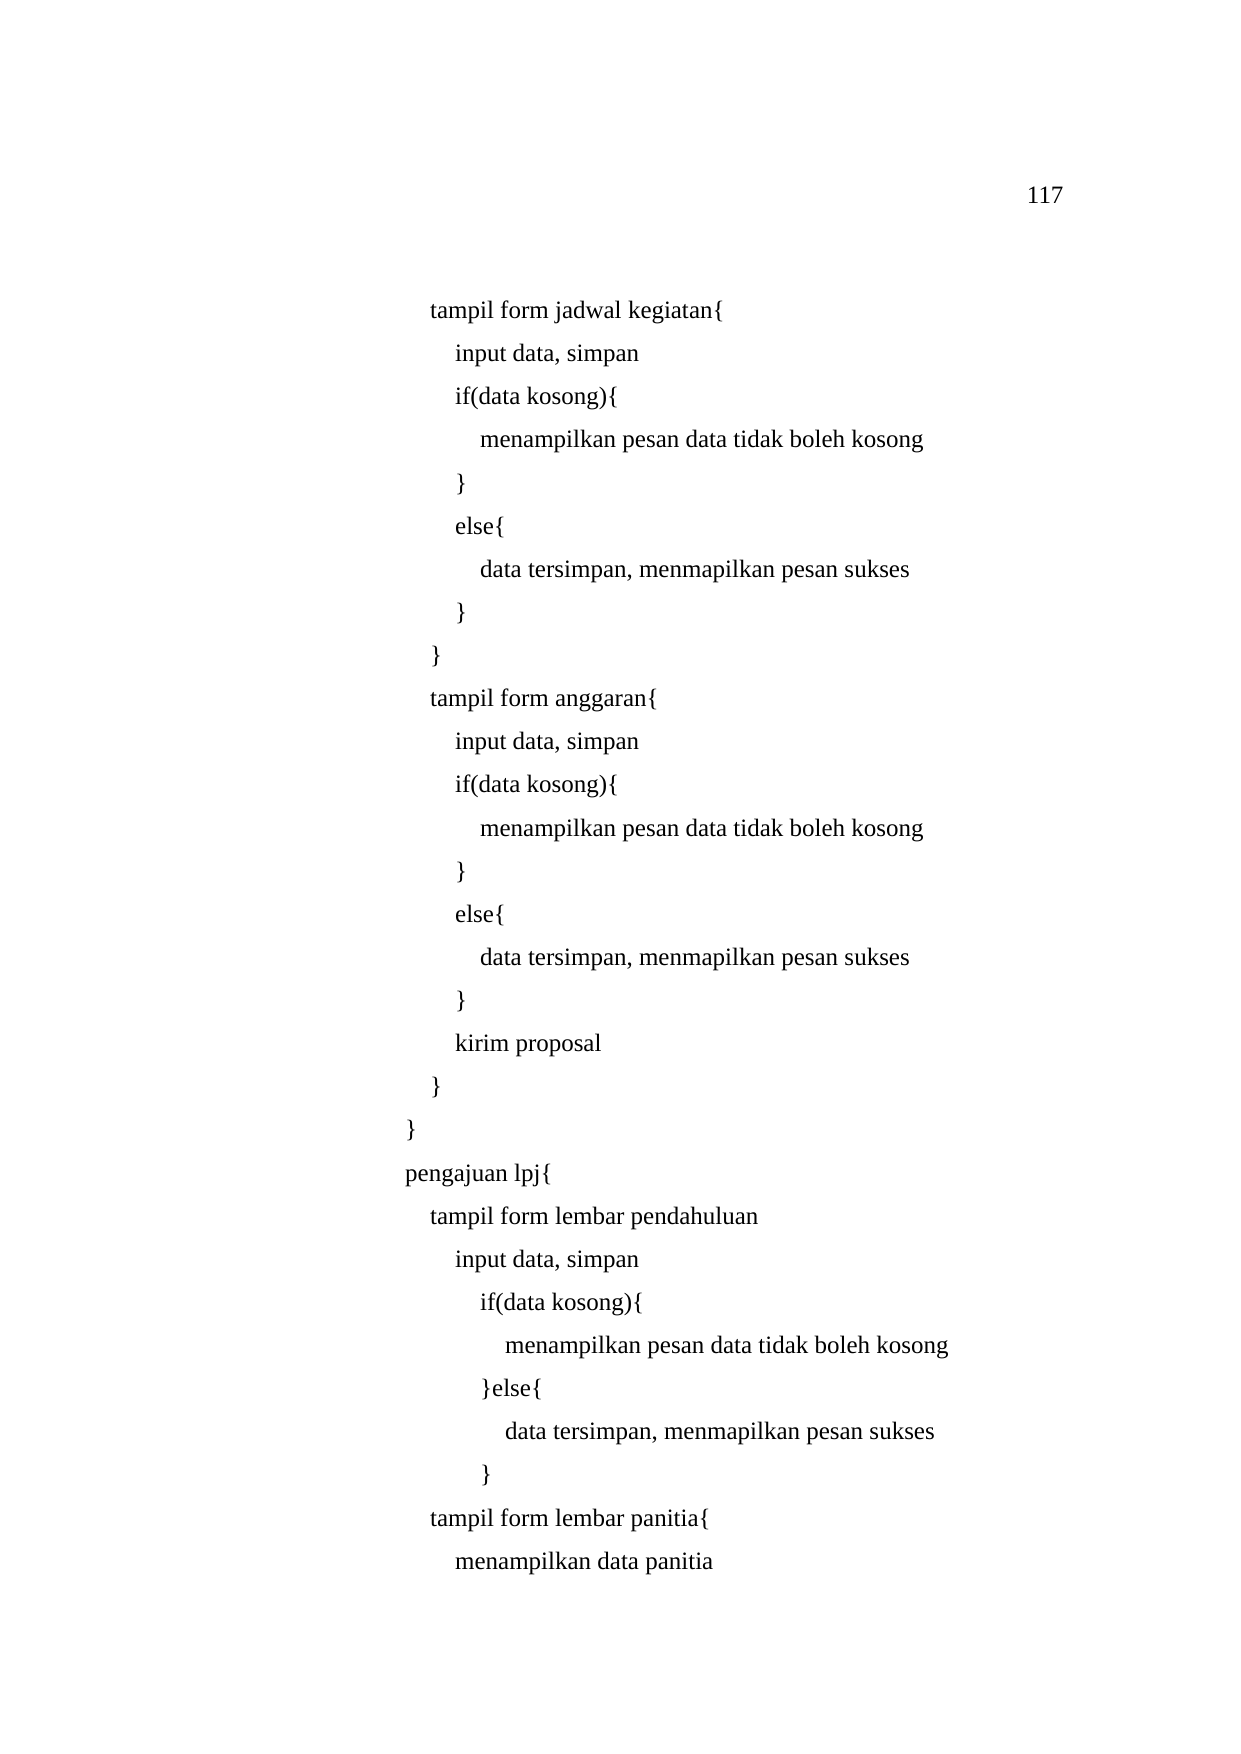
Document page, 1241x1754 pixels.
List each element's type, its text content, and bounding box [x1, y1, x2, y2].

text } [330, 468, 1063, 496]
text } [330, 1459, 1063, 1488]
text } [330, 856, 1063, 884]
text input data, simpan [330, 1244, 1063, 1273]
text else{ [330, 899, 1063, 928]
text kirim proposal [330, 1028, 1063, 1057]
text } [330, 1071, 1063, 1100]
text menampilkan data panitia [330, 1546, 1063, 1574]
text input data, simpan [330, 338, 1063, 367]
text tampil form jadwal kegiatan{ [330, 295, 1063, 324]
text data tersimpan, menmapilkan pesan sukses [330, 1416, 1063, 1445]
text } [330, 985, 1063, 1014]
text menampilkan pesan data tidak boleh kosong [330, 1330, 1063, 1359]
text menampilkan pesan data tidak boleh kosong [330, 813, 1063, 841]
text tampil form lembar panitia{ [330, 1503, 1063, 1531]
text } [330, 597, 1063, 626]
text data tersimpan, menmapilkan pesan sukses [330, 942, 1063, 971]
text if(data kosong){ [330, 1287, 1063, 1316]
text menampilkan pesan data tidak boleh kosong [330, 424, 1063, 453]
text if(data kosong){ [330, 381, 1063, 410]
text else{ [330, 511, 1063, 539]
text pengajuan lpj{ [330, 1158, 1063, 1186]
text tampil form anggaran{ [330, 683, 1063, 712]
text } [330, 1114, 1063, 1143]
text tampil form lembar pendahuluan [330, 1201, 1063, 1229]
text if(data kosong){ [330, 769, 1063, 798]
text data tersimpan, menmapilkan pesan sukses [330, 554, 1063, 583]
text }else{ [330, 1373, 1063, 1402]
text input data, simpan [330, 726, 1063, 755]
text } [330, 640, 1063, 669]
